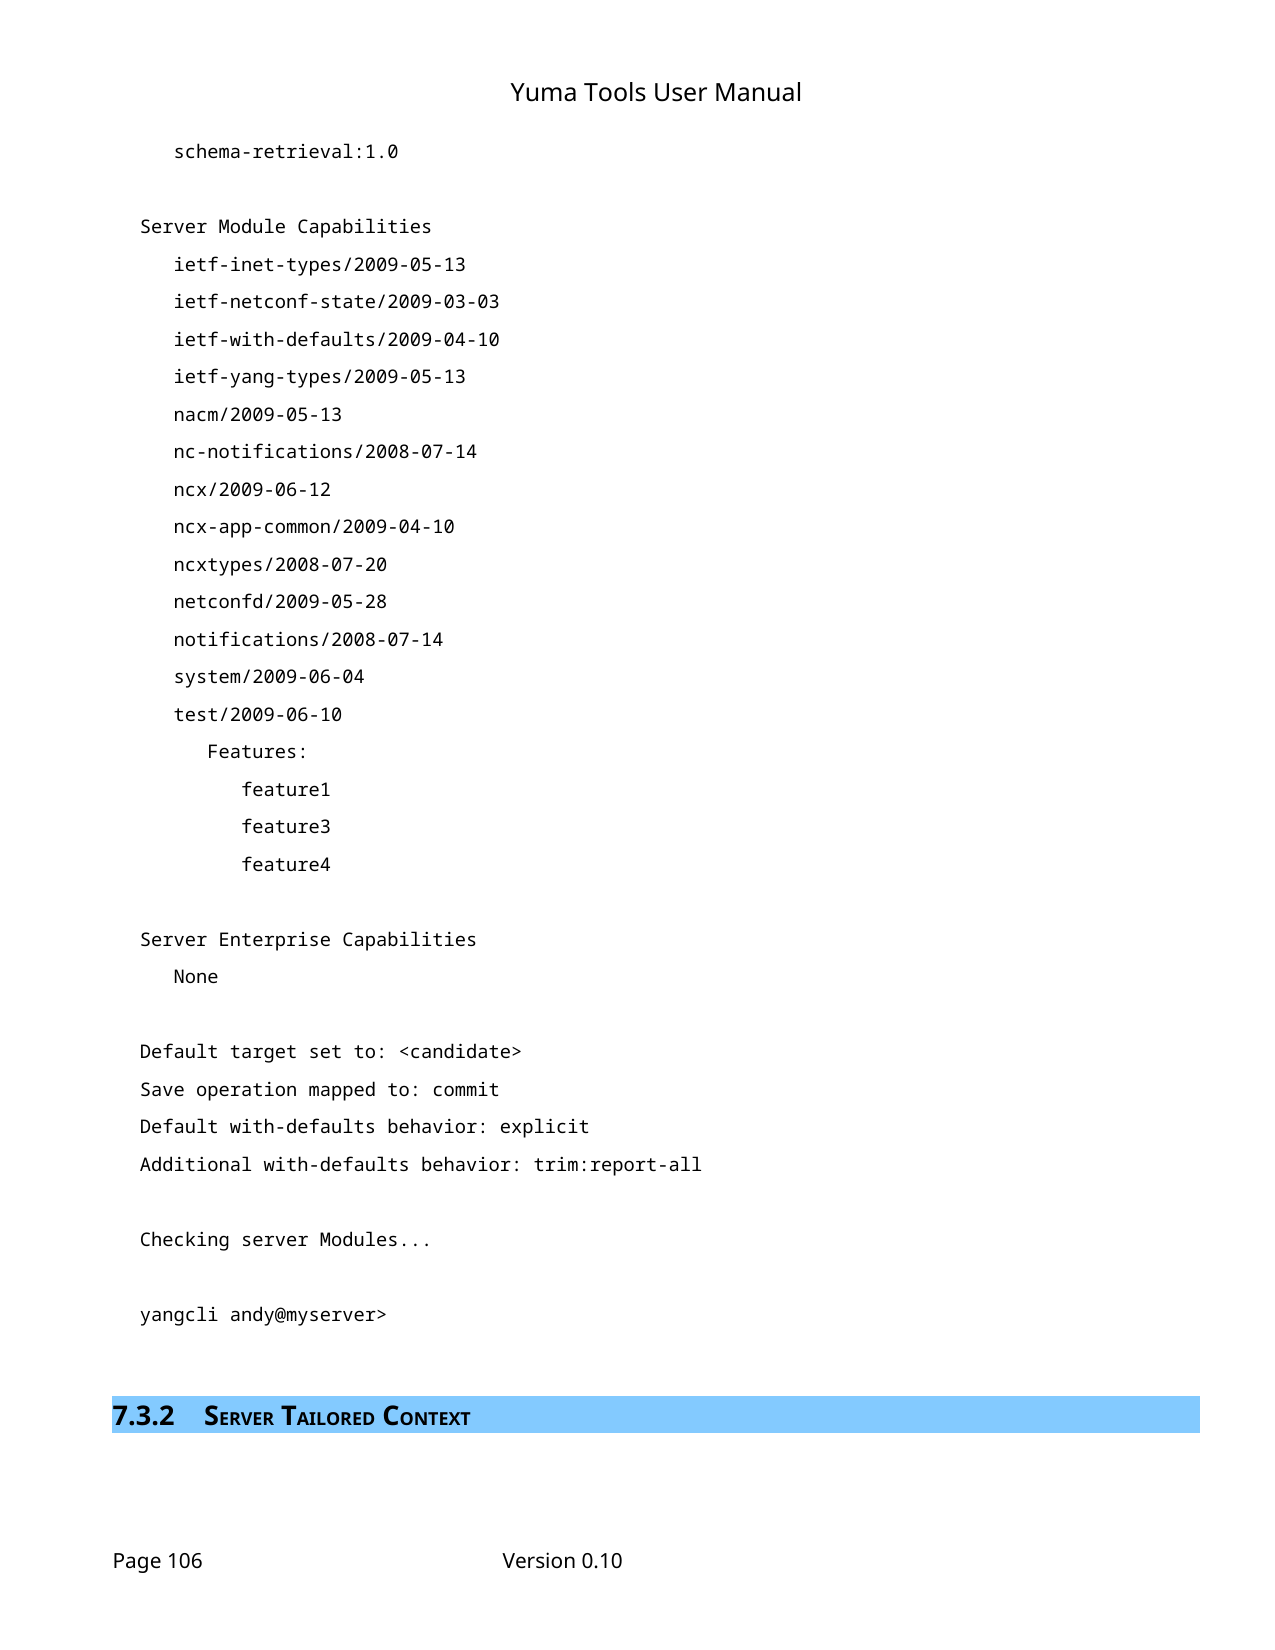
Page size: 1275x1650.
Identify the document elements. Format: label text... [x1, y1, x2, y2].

text ncx-app-common/2009-04-10 [139, 513, 1200, 539]
text feature3 [139, 813, 1200, 839]
text nc-notifications/2008-07-14 [139, 438, 1200, 464]
text Features: [139, 738, 1200, 764]
text ietf-with-defaults/2009-04-10 [139, 326, 1200, 352]
text test/2009-06-10 [139, 701, 1200, 727]
text Default with-defaults behavior: explicit [139, 1113, 1200, 1139]
subtitle Server Tailored Context [112, 1396, 1200, 1433]
text feature1 [139, 776, 1200, 802]
text nacm/2009-05-13 [139, 401, 1200, 427]
text Server Module Capabilities [139, 213, 1200, 239]
text ietf-netconf-state/2009-03-03 [139, 288, 1200, 314]
text schema-retrieval:1.0 [139, 138, 1200, 164]
text Server Enterprise Capabilities [139, 926, 1200, 952]
text Default target set to: <candidate> [139, 1038, 1200, 1064]
text ncxtypes/2008-07-20 [139, 551, 1200, 577]
text ncx/2009-06-12 [139, 476, 1200, 502]
text yangcli andy@myserver> [139, 1301, 1200, 1327]
text feature4 [139, 851, 1200, 877]
text notifications/2008-07-14 [139, 626, 1200, 652]
text system/2009-06-04 [139, 663, 1200, 689]
text ietf-yang-types/2009-05-13 [139, 363, 1200, 389]
text netconfd/2009-05-28 [139, 588, 1200, 614]
text Save operation mapped to: commit [139, 1076, 1200, 1102]
text None [139, 963, 1200, 989]
text Checking server Modules... [139, 1226, 1200, 1252]
text ietf-inet-types/2009-05-13 [139, 251, 1200, 277]
text Additional with-defaults behavior: trim:report-all [139, 1151, 1200, 1177]
